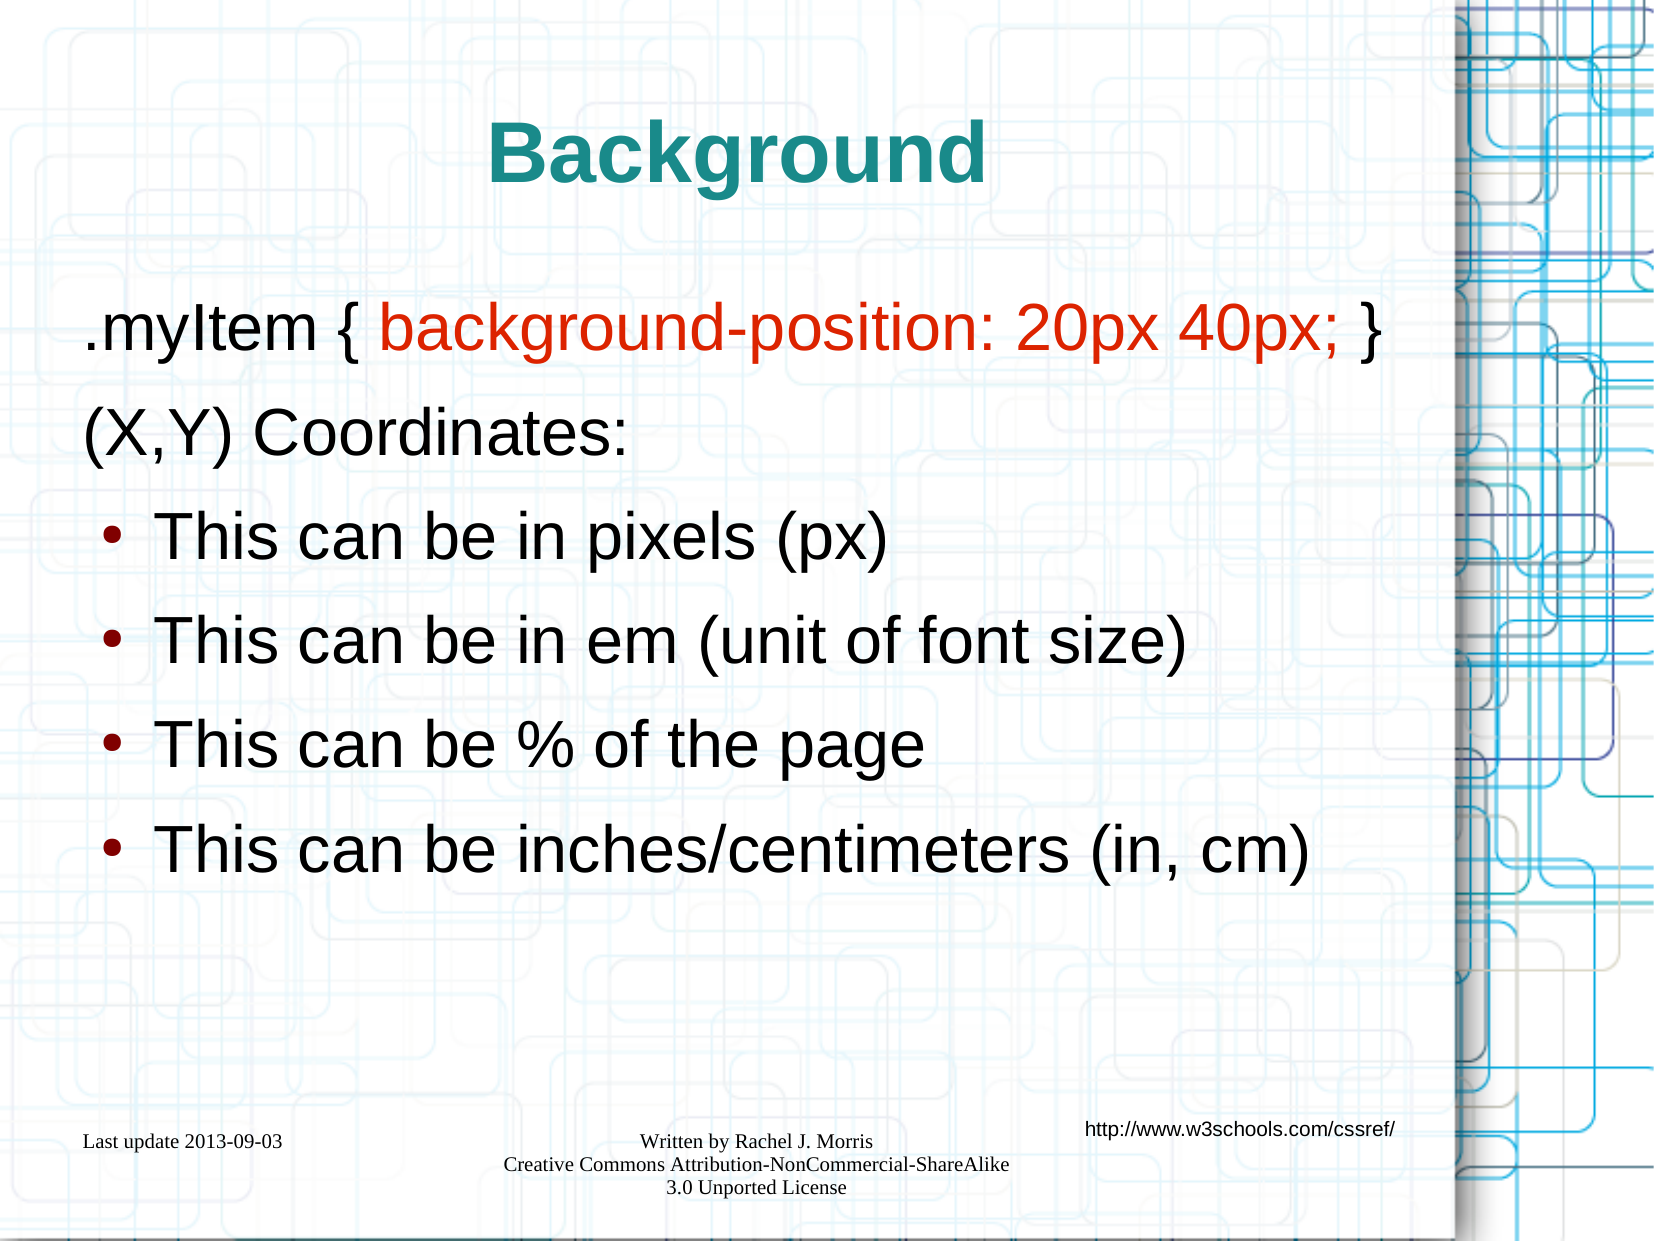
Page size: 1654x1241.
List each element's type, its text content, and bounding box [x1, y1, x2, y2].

title Background [59, 49, 1418, 257]
list .myItem { background-position: 20px 40px; } (X,Y) Coordinates: This can be in pixels (px) This can be in em (unit of font size) This can be % of the page This can be inches/centimeters (in, cm) [82, 290, 1418, 1010]
picture [0, 0, 1654, 1241]
text_box http://www.w3schools.com/cssref/ [1050, 1110, 1411, 1149]
